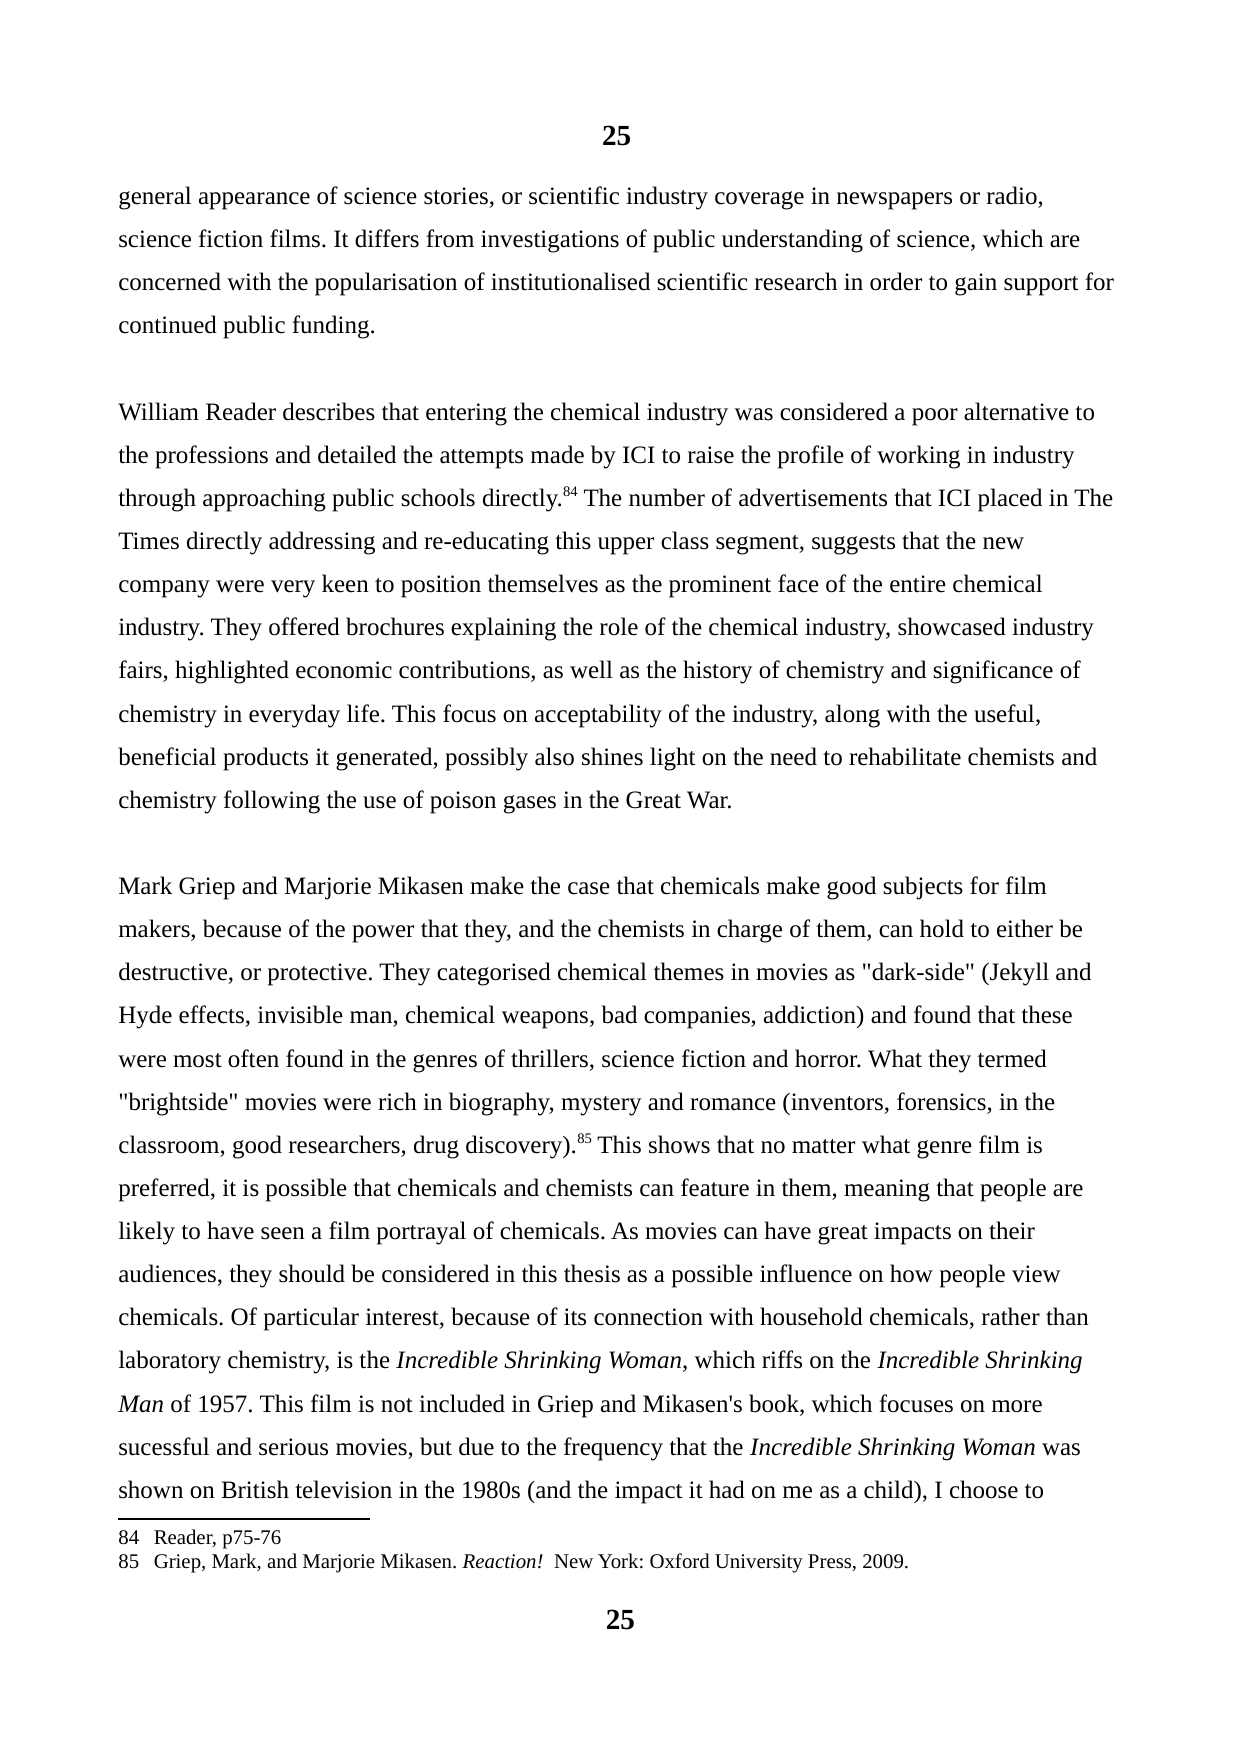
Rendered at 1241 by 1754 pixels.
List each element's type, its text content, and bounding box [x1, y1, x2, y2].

text William Reader describes that entering the chemical industry was considered a poor alternative to the professions and detailed the attempts made by ICI to raise the profile of working in industry through approaching public schools directly. The number of advertisements that ICI placed in The Times directly addressing and re-educating this upper class segment, suggests that the new company were very keen to position themselves as the prominent face of the entire chemical industry. They offered brochures explaining the role of the chemical industry, showcased industry fairs, highlighted economic contributions, as well as the history of chemistry and significance of chemistry in everyday life. This focus on acceptability of the industry, along with the useful, beneficial products it generated, possibly also shines light on the need to rehabilitate chemists and chemistry following the use of poison gases in the Great War. [118, 397, 1122, 814]
text Mark Griep and Marjorie Mikasen make the case that chemicals make good subjects for film makers, because of the power that they, and the chemists in charge of them, can hold to either be destructive, or protective. They categorised chemical themes in movies as "dark-side" (Jekyll and Hyde effects, invisible man, chemical weapons, bad companies, addiction) and found that these were most often found in the genres of thrillers, science fiction and horror. What they termed "brightside" movies were rich in biography, mystery and romance (inventors, forensics, in the classroom, good researchers, drug discovery). This shows that no matter what genre film is preferred, it is possible that chemicals and chemists can feature in them, meaning that people are likely to have seen a film portrayal of chemicals. As movies can have great impacts on their audiences, they should be considered in this thesis as a possible influence on how people view chemicals. Of particular interest, because of its connection with household chemicals, rather than laboratory chemistry, is the Incredible Shrinking Woman, which riffs on the Incredible Shrinking Man of 1957. This film is not included in Griep and Mikasen's book, which focuses on more sucessful and serious movies, but due to the frequency that the Incredible Shrinking Woman was shown on British television in the 1980s (and the impact it had on me as a child), I choose to [118, 871, 1122, 1504]
text general appearance of science stories, or scientific industry coverage in newspapers or radio, science fiction films. It differs from investigations of public understanding of science, which are concerned with the popularisation of institutionalised scientific research in order to gain support for continued public funding. [118, 181, 1122, 339]
text Reader, p75-76 [118, 1525, 1122, 1549]
text Griep, Mark, and Marjorie Mikasen. Reaction! New York: Oxford University Press, 2009. [118, 1549, 1122, 1573]
